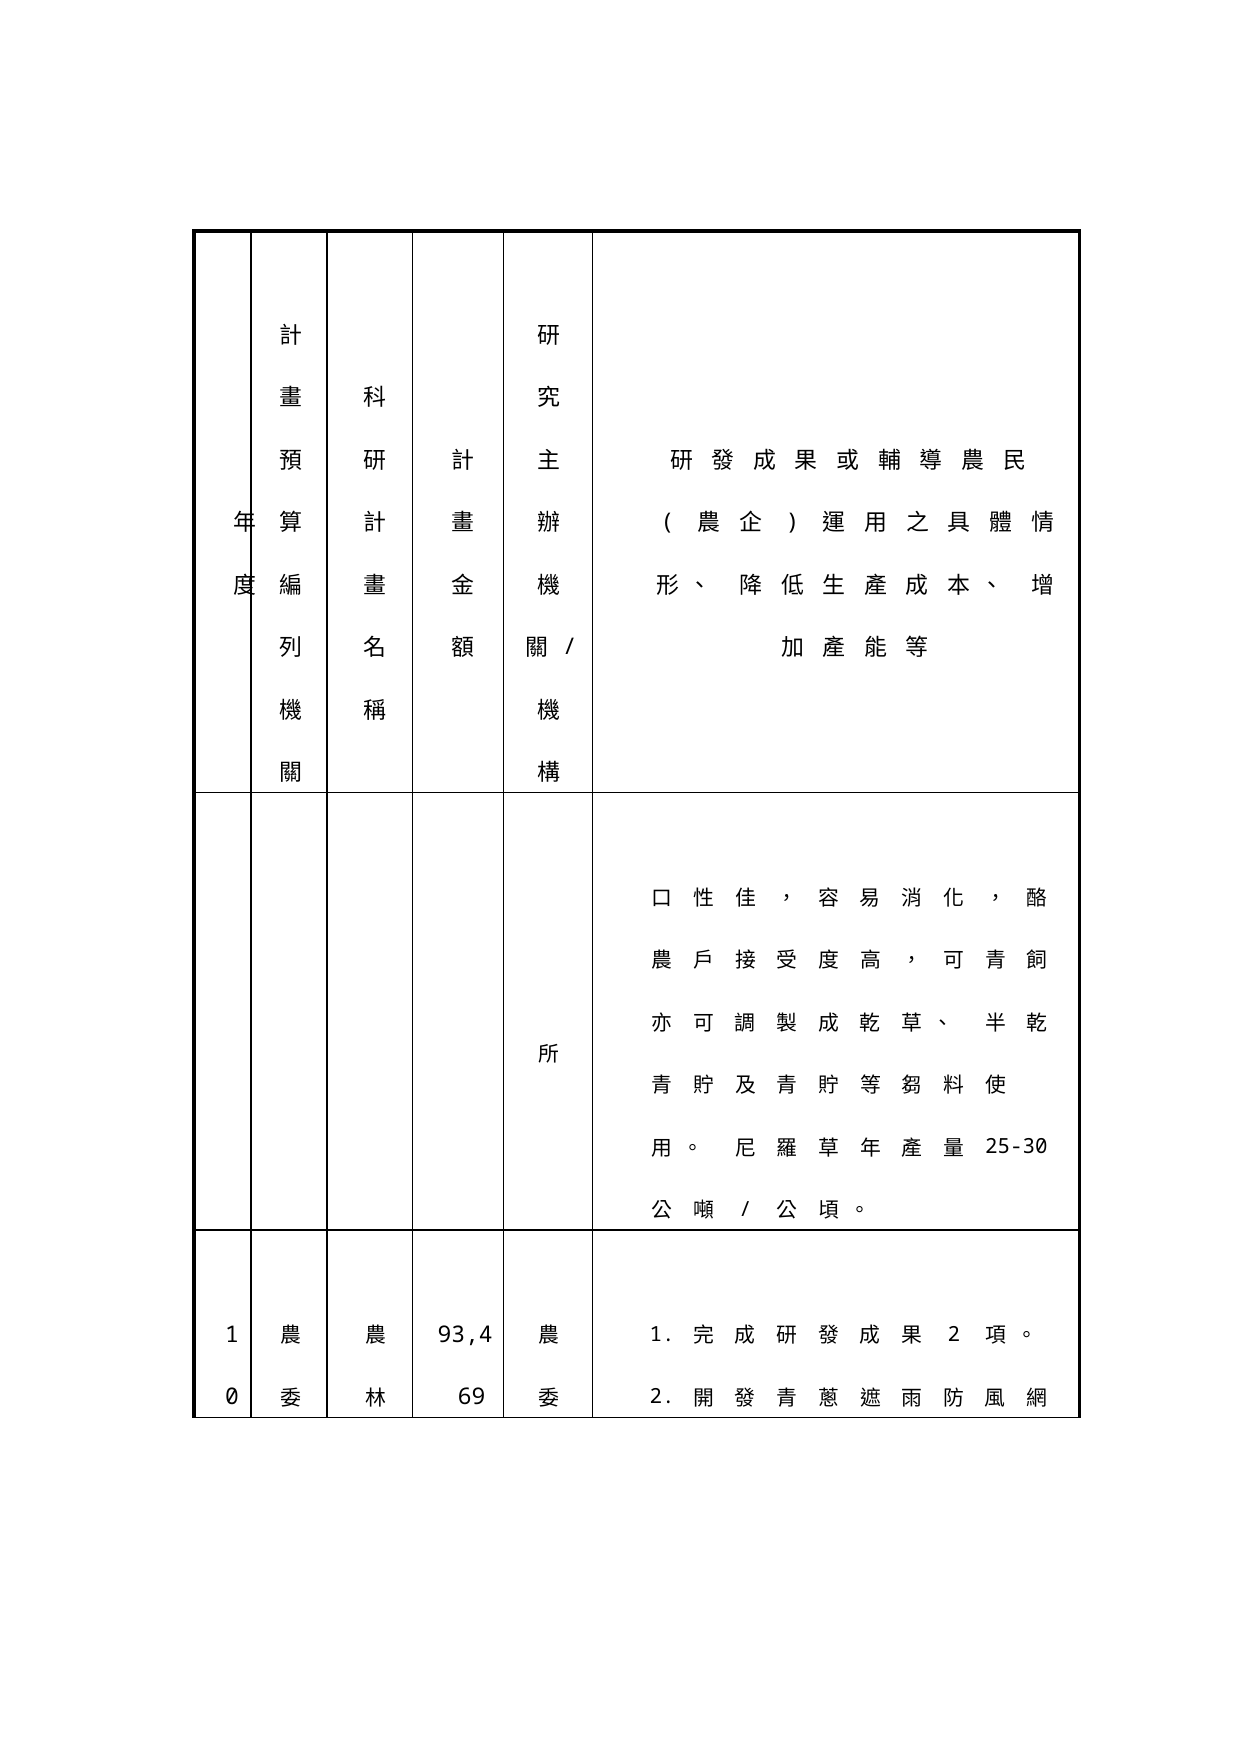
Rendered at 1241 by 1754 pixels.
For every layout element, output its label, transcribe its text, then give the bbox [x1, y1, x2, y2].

table_header 年度 [196, 233, 250, 792]
table_cell 所 [504, 793, 592, 1229]
table_header 計畫預算編列機關 [252, 233, 326, 792]
table_cell 農委 [504, 1231, 592, 1417]
table_cell 農林 [328, 1231, 412, 1417]
table_cell 農委 [252, 1231, 326, 1417]
table_cell 1.完成研發成果2項。 2.開發青蔥遮雨防風網 [593, 1231, 1078, 1417]
table_cell [413, 793, 503, 1229]
table_cell 93,469 [413, 1231, 503, 1417]
table_cell [328, 793, 412, 1229]
table_header 研究主辦機關/機構 [504, 233, 592, 792]
table_cell [252, 793, 326, 1229]
table_cell 口性佳，容易消化，酪農戶接受度高，可青飼亦可調製成乾草、半乾青貯及青貯等芻料使用。尼羅草年產量25-30公噸/公頃。 [593, 793, 1078, 1229]
table_cell [196, 793, 250, 1229]
table_cell 10 [196, 1231, 250, 1417]
table_header 計畫 金額 [413, 233, 503, 792]
table_header 科研計畫名稱 [328, 233, 412, 792]
table_header 研發成果或輔導農民(農企)運用之具體情形、降低生產成本、增加產能等 [593, 233, 1078, 792]
